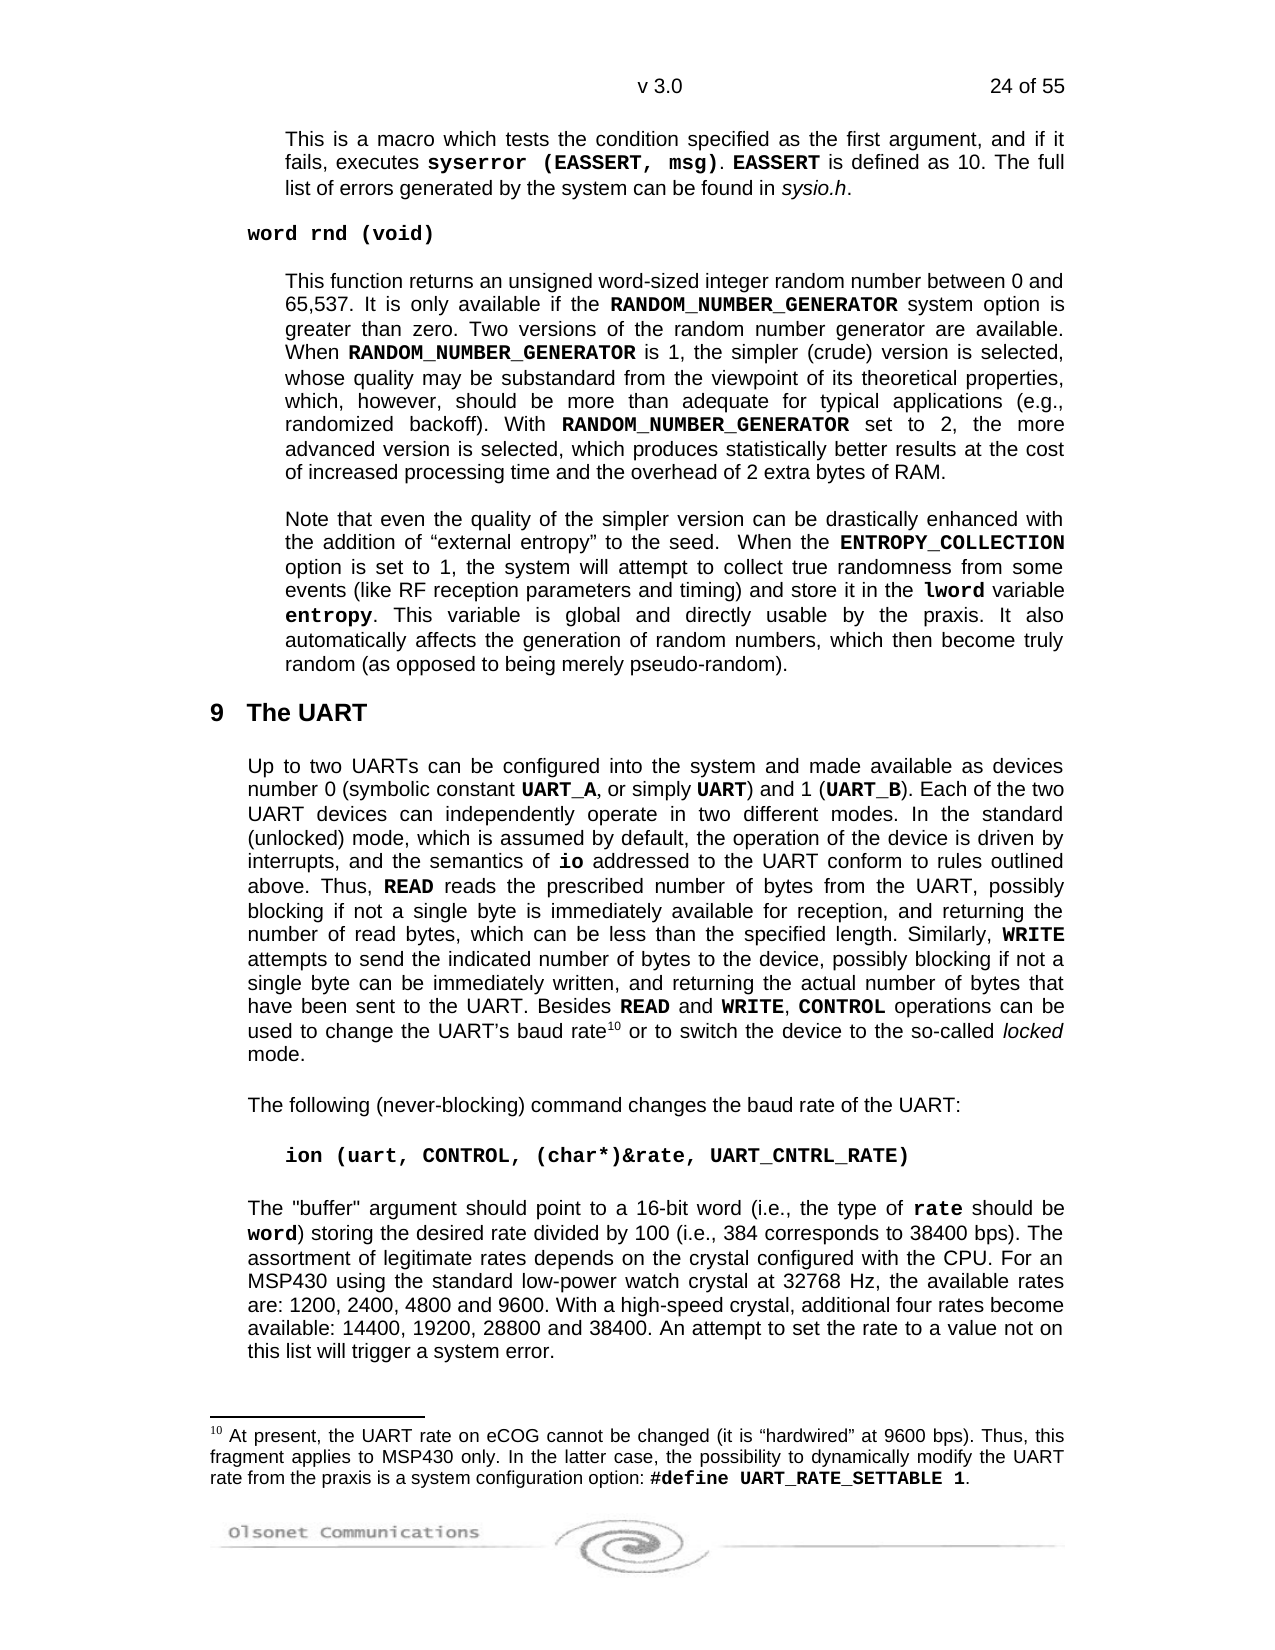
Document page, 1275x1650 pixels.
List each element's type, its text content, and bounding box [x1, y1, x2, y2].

text word rnd (void) [247, 222, 1065, 246]
text Up to two UARTs can be configured into the system and made available as devices number 0 (symbolic constant UART_A, or simply UART) and 1 (UART_B). Each of the two UART devices can independently operate in two different modes. In the standard (unlocked) mode, which is assumed by default, the operation of the device is driven by interrupts, and the semantics of io addressed to the UART conform to rules outlined above. Thus, READ reads the prescribed number of bytes from the UART, possibly blocking if not a single byte is immediately available for reception, and returning the number of read bytes, which can be less than the specified length. Similarly, WRITE attempts to send the indicated number of bytes to the device, possibly blocking if not a single byte can be immediately written, and returning the actual number of bytes that have been sent to the UART. Besides READ and WRITE, CONTROL operations can be used to change the UART’s baud rate or to switch the device to the so-called locked mode. [247, 754, 1065, 1066]
text The following (never-blocking) command changes the baud rate of the UART: [247, 1094, 1065, 1117]
text This is a macro which tests the condition specified as the first argument, and if it fails, executes syserror (EASSERT, msg). EASSERT is defined as 10. The full list of errors generated by the system can be found in sysio.h. [285, 128, 1065, 199]
text This function returns an unsigned word-sized integer random number between 0 and 65,537. It is only available if the RANDOM_NUMBER_GENERATOR system option is greater than zero. Two versions of the random number generator are available. When RANDOM_NUMBER_GENERATOR is 1, the simpler (crude) version is selected, whose quality may be substandard from the viewpoint of its theoretical properties, which, however, should be more than adequate for typical applications (e.g., randomized backoff). With RANDOM_NUMBER_GENERATOR set to 2, the more advanced version is selected, which produces statistically better results at the cost of increased processing time and the overhead of 2 extra bytes of RAM. [285, 269, 1065, 484]
text The "buffer" argument should point to a 16-bit word (i.e., the type of rate should be word) storing the desired rate divided by 100 (i.e., 384 corresponds to 38400 bps). The assortment of legitimate rates depends on the crystal configured with the CPU. For an MSP430 using the standard low-power watch crystal at 32768 Hz, the available rates are: 1200, 2400, 4800 and 9600. With a high-speed crystal, additional four rates become available: 14400, 19200, 28800 and 38400. An attempt to set the rate to a value not on this list will trigger a system error. [247, 1197, 1065, 1363]
text ion (uart, CONTROL, (char*)&rate, UART_CNTRL_RATE) [247, 1145, 1065, 1169]
text At present, the UART rate on eCOG cannot be changed (it is “hardwired” at 9600 bps). Thus, this fragment applies to MSP430 only. In the latter case, the possibility to dynamically modify the UART rate from the praxis is a system configuration option: #define UART_RATE_SETTABLE 1. [210, 1423, 1065, 1490]
subtitle The UART [210, 699, 1065, 727]
text Note that even the quality of the simpler version can be drastically enhanced with the addition of “external entropy” to the seed. When the ENTROPY_COLLECTION option is set to 1, the system will attempt to collect true randomness from some events (like RF reception parameters and timing) and store it in the lword variable entropy. This variable is global and directly usable by the praxis. It also automatically affects the generation of random numbers, which then become truly random (as opposed to being merely pseudo-random). [285, 507, 1065, 676]
picture [210, 1504, 1065, 1596]
